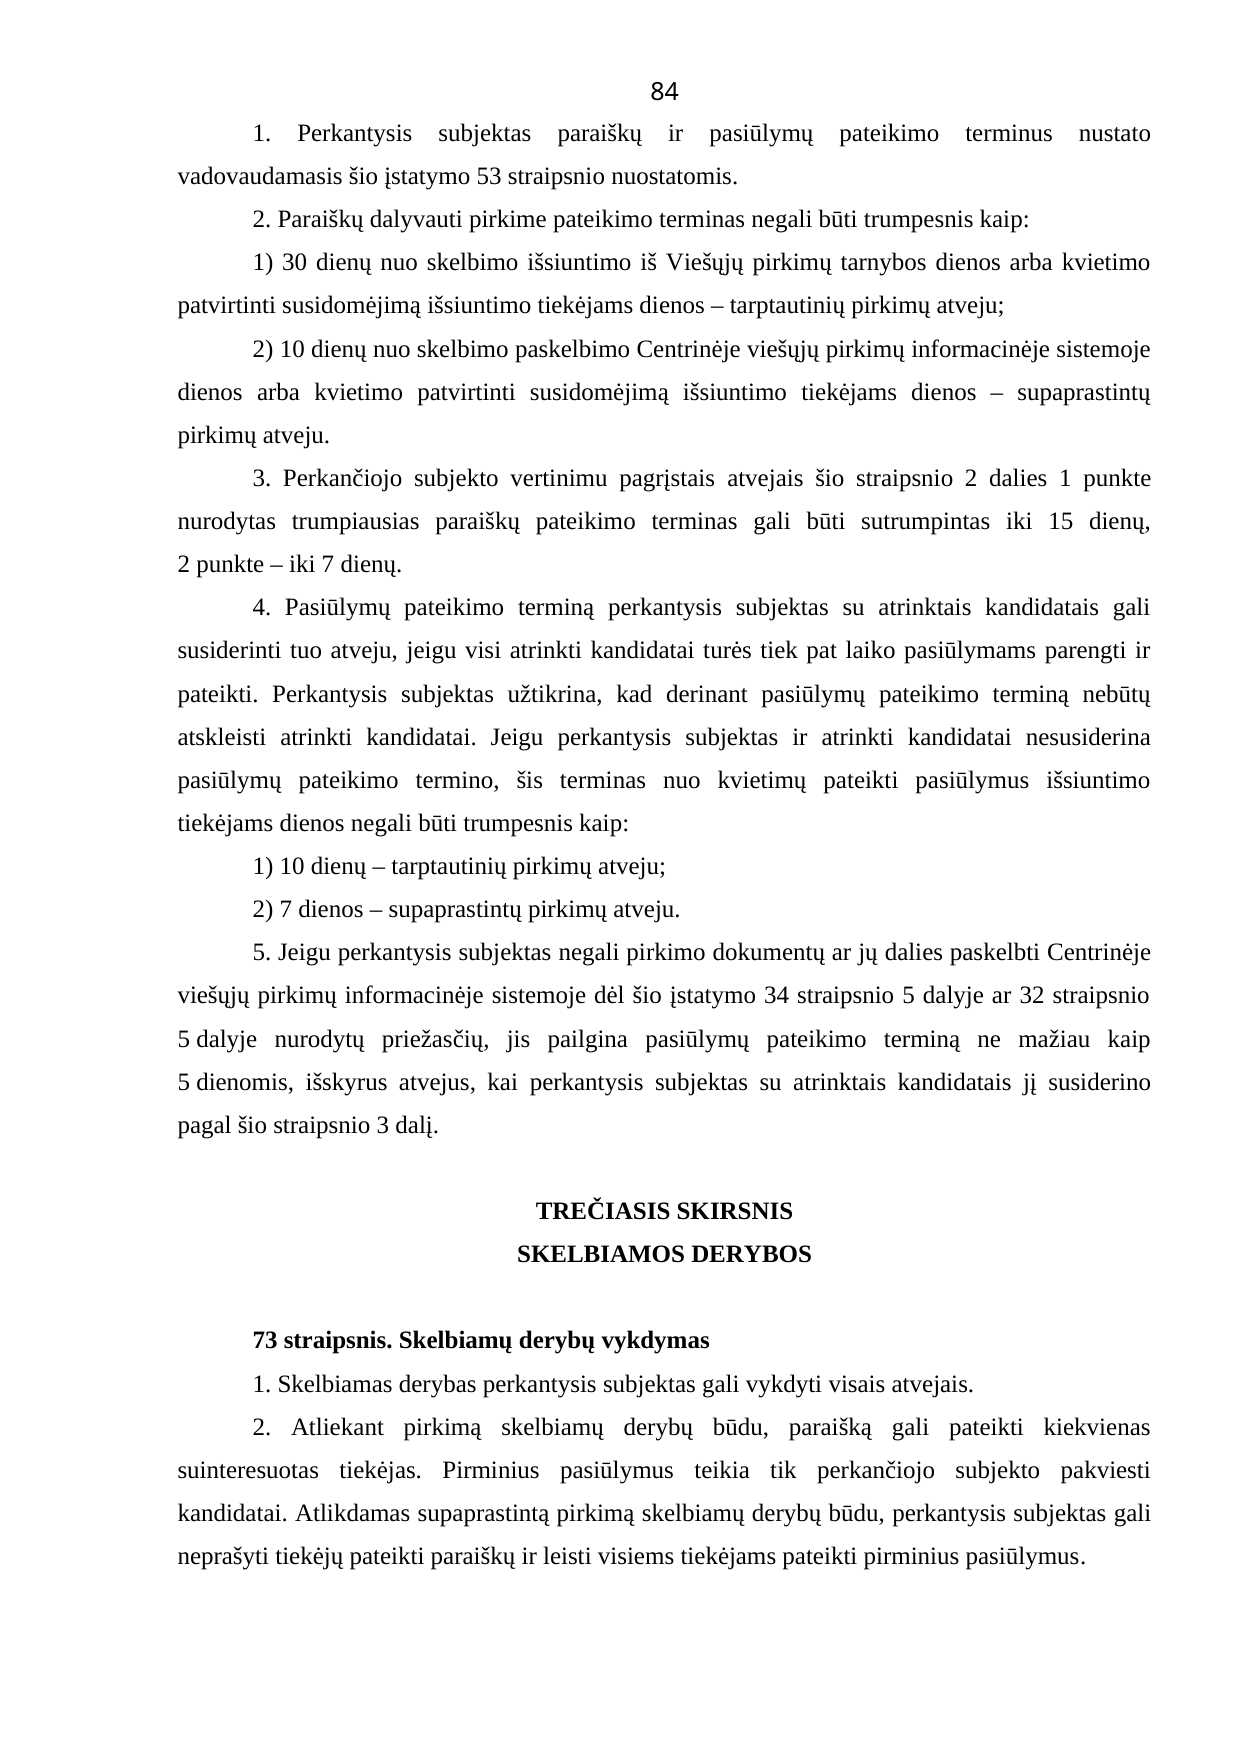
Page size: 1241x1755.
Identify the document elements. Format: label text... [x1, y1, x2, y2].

text 2) 10 dienų nuo skelbimo paskelbimo Centrinėje viešųjų pirkimų informacinėje sistemoje dienos arba kvietimo patvirtinti susidomėjimą išsiuntimo tiekėjams dienos – supaprastintų pirkimų atveju. [177, 334, 1152, 449]
text 1) 10 dienų – tarptautinių pirkimų atveju; [177, 851, 1152, 880]
text 1. Perkantysis subjektas paraiškų ir pasiūlymų pateikimo terminus nustato vadovaudamasis šio įstatymo 53 straipsnio nuostatomis. [177, 118, 1152, 190]
text TREČIASIS SKIRSNIS [177, 1196, 1152, 1225]
text 1. Skelbiamas derybas perkantysis subjektas gali vykdyti visais atvejais. [177, 1369, 1152, 1397]
text 3. Perkančiojo subjekto vertinimu pagrįstais atvejais šio straipsnio 2 dalies 1 punkte nurodytas trumpiausias paraiškų pateikimo terminas gali būti sutrumpintas iki 15 dienų, 2 punkte – iki 7 dienų. [177, 463, 1152, 578]
text SKELBIAMOS DERYBOS [177, 1239, 1152, 1268]
text 5. Jeigu perkantysis subjektas negali pirkimo dokumentų ar jų dalies paskelbti Centrinėje viešųjų pirkimų informacinėje sistemoje dėl šio įstatymo 34 straipsnio 5 dalyje ar 32 straipsnio 5 dalyje nurodytų priežasčių, jis pailgina pasiūlymų pateikimo terminą ne mažiau kaip 5 dienomis, išskyrus atvejus, kai perkantysis subjektas su atrinktais kandidatais jį susiderino pagal šio straipsnio 3 dalį. [177, 937, 1152, 1139]
text 4. Pasiūlymų pateikimo terminą perkantysis subjektas su atrinktais kandidatais gali susiderinti tuo atveju, jeigu visi atrinkti kandidatai turės tiek pat laiko pasiūlymams parengti ir pateikti. Perkantysis subjektas užtikrina, kad derinant pasiūlymų pateikimo terminą nebūtų atskleisti atrinkti kandidatai. Jeigu perkantysis subjektas ir atrinkti kandidatai nesusiderina pasiūlymų pateikimo termino, šis terminas nuo kvietimų pateikti pasiūlymus išsiuntimo tiekėjams dienos negali būti trumpesnis kaip: [177, 592, 1152, 837]
text 1) 30 dienų nuo skelbimo išsiuntimo iš Viešųjų pirkimų tarnybos dienos arba kvietimo patvirtinti susidomėjimą išsiuntimo tiekėjams dienos – tarptautinių pirkimų atveju; [177, 247, 1152, 319]
text 2. Atliekant pirkimą skelbiamų derybų būdu, paraišką gali pateikti kiekvienas suinteresuotas tiekėjas. Pirminius pasiūlymus teikia tik perkančiojo subjekto pakviesti kandidatai. Atlikdamas supaprastintą pirkimą skelbiamų derybų būdu, perkantysis subjektas gali neprašyti tiekėjų pateikti paraiškų ir leisti visiems tiekėjams pateikti pirminius pasiūlymus. [177, 1412, 1152, 1570]
text 73 straipsnis. Skelbiamų derybų vykdymas [177, 1326, 1152, 1354]
text 2. Paraiškų dalyvauti pirkime pateikimo terminas negali būti trumpesnis kaip: [177, 204, 1152, 233]
text 2) 7 dienos – supaprastintų pirkimų atveju. [177, 894, 1152, 923]
